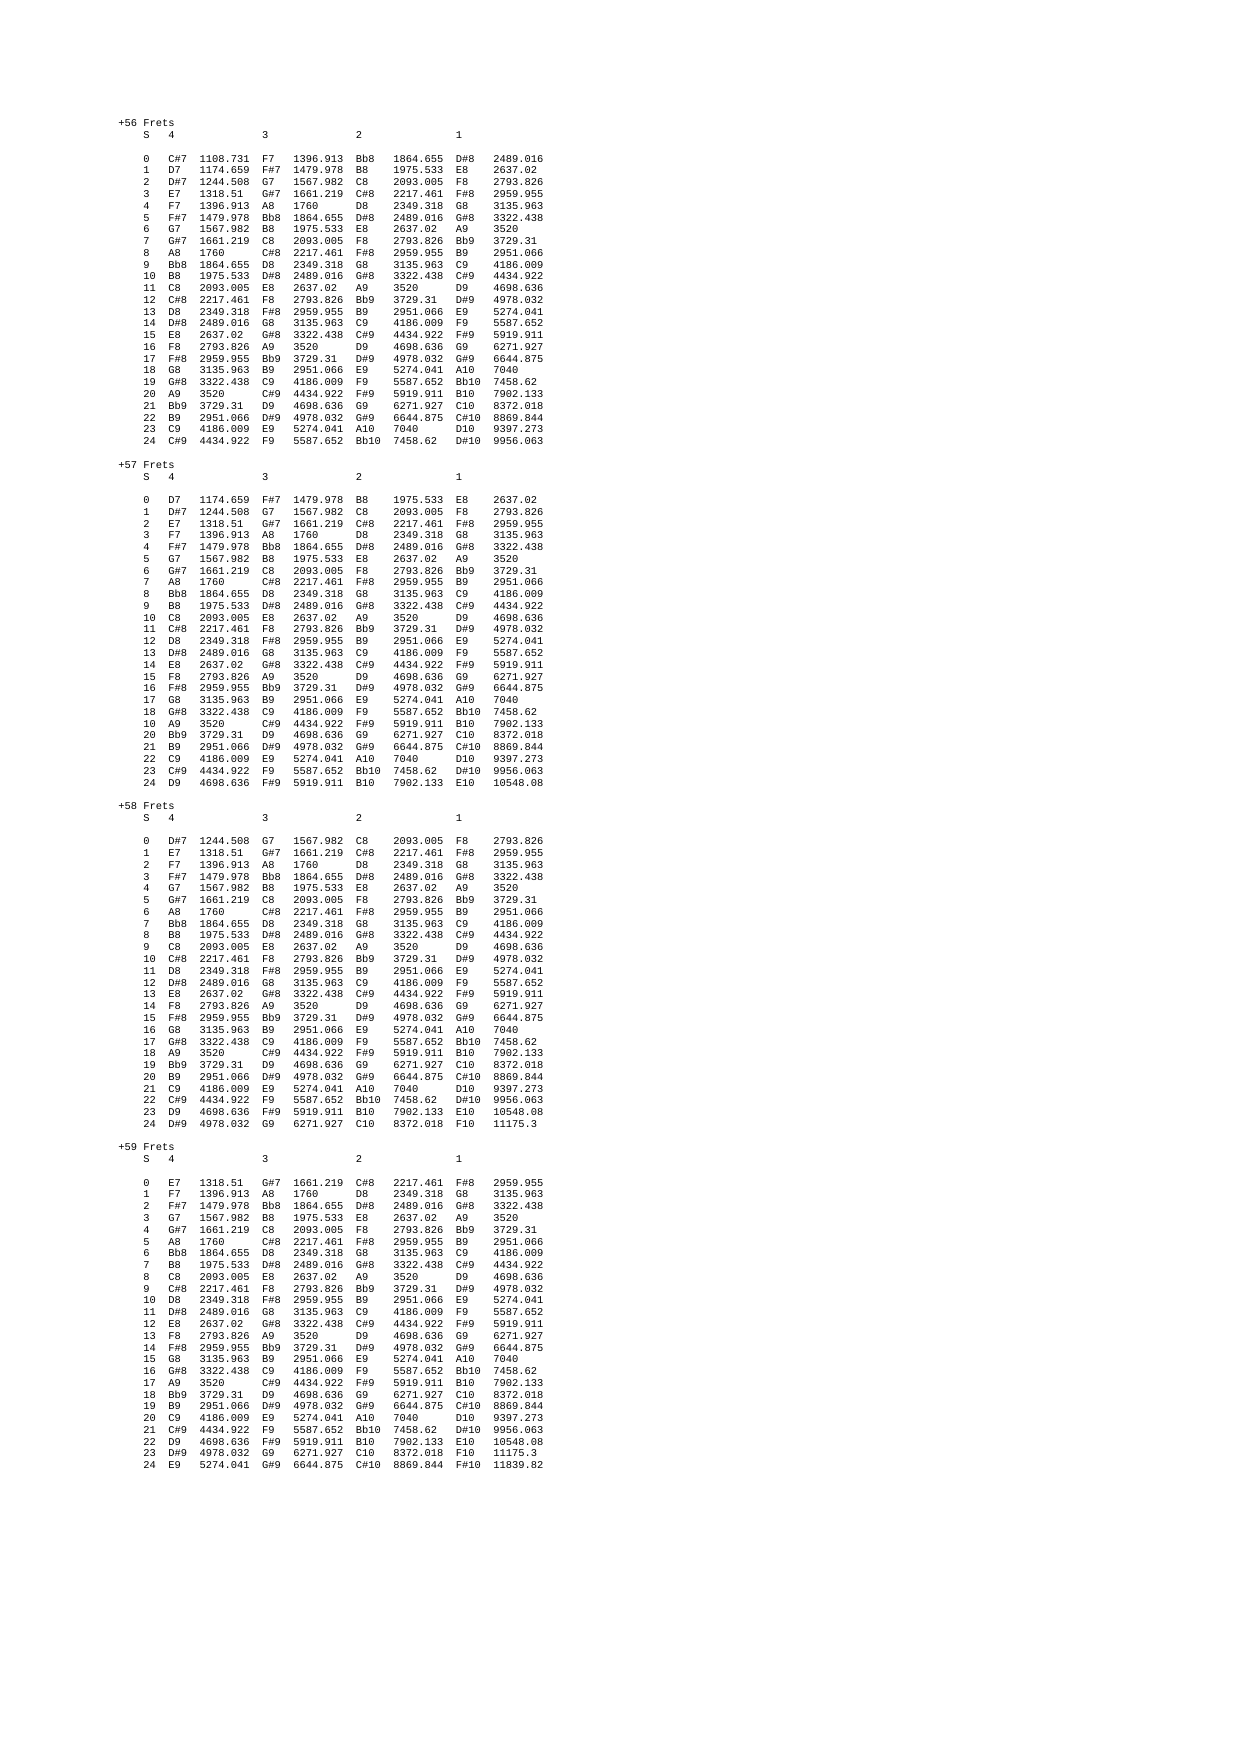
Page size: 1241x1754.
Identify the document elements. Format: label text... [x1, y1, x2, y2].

text 22 B9 2951.066 D#9 4978.032 G#9 6644.875 C#10 8869.844 [118, 412, 1122, 424]
text 3 F#7 1479.978 Bb8 1864.655 D#8 2489.016 G#8 3322.438 [118, 871, 1122, 883]
text S 4 3 2 1 [118, 813, 1122, 824]
text 21 C9 4186.009 E9 5274.041 A10 7040 D10 9397.273 [118, 1083, 1122, 1095]
text 11 D#8 2489.016 G8 3135.963 C9 4186.009 F9 5587.652 [118, 1307, 1122, 1319]
text 14 F8 2793.826 A9 3520 D9 4698.636 G9 6271.927 [118, 1001, 1122, 1013]
text 15 G8 3135.963 B9 2951.066 E9 5274.041 A10 7040 [118, 1354, 1122, 1366]
text S 4 3 2 1 [118, 471, 1122, 483]
text 24 E9 5274.041 G#9 6644.875 C#10 8869.844 F#10 11839.82 [118, 1460, 1122, 1472]
text 5 G#7 1661.219 C8 2093.005 F8 2793.826 Bb9 3729.31 [118, 895, 1122, 907]
text 23 C9 4186.009 E9 5274.041 A10 7040 D10 9397.273 [118, 424, 1122, 436]
text 5 F#7 1479.978 Bb8 1864.655 D#8 2489.016 G#8 3322.438 [118, 212, 1122, 224]
text 18 G#8 3322.438 C9 4186.009 F9 5587.652 Bb10 7458.62 [118, 707, 1122, 718]
text 1 E7 1318.51 G#7 1661.219 C#8 2217.461 F#8 2959.955 [118, 848, 1122, 860]
text 8 B8 1975.533 D#8 2489.016 G#8 3322.438 C#9 4434.922 [118, 930, 1122, 942]
text 12 D8 2349.318 F#8 2959.955 B9 2951.066 E9 5274.041 [118, 636, 1122, 648]
text 18 A9 3520 C#9 4434.922 F#9 5919.911 B10 7902.133 [118, 1048, 1122, 1060]
text 10 D8 2349.318 F#8 2959.955 B9 2951.066 E9 5274.041 [118, 1295, 1122, 1307]
text 4 G7 1567.982 B8 1975.533 E8 2637.02 A9 3520 [118, 883, 1122, 895]
text 6 G7 1567.982 B8 1975.533 E8 2637.02 A9 3520 [118, 224, 1122, 236]
text 11 C#8 2217.461 F8 2793.826 Bb9 3729.31 D#9 4978.032 [118, 624, 1122, 636]
text 20 B9 2951.066 D#9 4978.032 G#9 6644.875 C#10 8869.844 [118, 1072, 1122, 1083]
text 7 B8 1975.533 D#8 2489.016 G#8 3322.438 C#9 4434.922 [118, 1260, 1122, 1272]
text 9 Bb8 1864.655 D8 2349.318 G8 3135.963 C9 4186.009 [118, 259, 1122, 271]
text 5 A8 1760 C#8 2217.461 F#8 2959.955 B9 2951.066 [118, 1236, 1122, 1248]
text 20 Bb9 3729.31 D9 4698.636 G9 6271.927 C10 8372.018 [118, 730, 1122, 742]
text 10 B8 1975.533 D#8 2489.016 G#8 3322.438 C#9 4434.922 [118, 271, 1122, 283]
text 15 E8 2637.02 G#8 3322.438 C#9 4434.922 F#9 5919.911 [118, 330, 1122, 342]
text 2 D#7 1244.508 G7 1567.982 C8 2093.005 F8 2793.826 [118, 177, 1122, 189]
text S 4 3 2 1 [118, 130, 1122, 142]
text 3 E7 1318.51 G#7 1661.219 C#8 2217.461 F#8 2959.955 [118, 189, 1122, 201]
text 7 G#7 1661.219 C8 2093.005 F8 2793.826 Bb9 3729.31 [118, 236, 1122, 248]
text +56 Frets [118, 118, 1122, 130]
text 3 F7 1396.913 A8 1760 D8 2349.318 G8 3135.963 [118, 530, 1122, 542]
text 7 A8 1760 C#8 2217.461 F#8 2959.955 B9 2951.066 [118, 577, 1122, 589]
text 22 C#9 4434.922 F9 5587.652 Bb10 7458.62 D#10 9956.063 [118, 1095, 1122, 1107]
text 20 C9 4186.009 E9 5274.041 A10 7040 D10 9397.273 [118, 1413, 1122, 1425]
text 1 F7 1396.913 A8 1760 D8 2349.318 G8 3135.963 [118, 1189, 1122, 1201]
text 14 E8 2637.02 G#8 3322.438 C#9 4434.922 F#9 5919.911 [118, 659, 1122, 671]
text 8 Bb8 1864.655 D8 2349.318 G8 3135.963 C9 4186.009 [118, 589, 1122, 601]
text 24 C#9 4434.922 F9 5587.652 Bb10 7458.62 D#10 9956.063 [118, 436, 1122, 448]
text 4 F#7 1479.978 Bb8 1864.655 D#8 2489.016 G#8 3322.438 [118, 542, 1122, 554]
text 13 F8 2793.826 A9 3520 D9 4698.636 G9 6271.927 [118, 1331, 1122, 1342]
text 23 D#9 4978.032 G9 6271.927 C10 8372.018 F10 11175.3 [118, 1448, 1122, 1460]
text 0 E7 1318.51 G#7 1661.219 C#8 2217.461 F#8 2959.955 [118, 1177, 1122, 1189]
text 23 C#9 4434.922 F9 5587.652 Bb10 7458.62 D#10 9956.063 [118, 766, 1122, 777]
text 16 G8 3135.963 B9 2951.066 E9 5274.041 A10 7040 [118, 1024, 1122, 1036]
text 18 G8 3135.963 B9 2951.066 E9 5274.041 A10 7040 [118, 365, 1122, 377]
text 14 D#8 2489.016 G8 3135.963 C9 4186.009 F9 5587.652 [118, 318, 1122, 330]
text 0 D#7 1244.508 G7 1567.982 C8 2093.005 F8 2793.826 [118, 836, 1122, 848]
text 17 G8 3135.963 B9 2951.066 E9 5274.041 A10 7040 [118, 695, 1122, 707]
text 6 Bb8 1864.655 D8 2349.318 G8 3135.963 C9 4186.009 [118, 1248, 1122, 1260]
text 19 G#8 3322.438 C9 4186.009 F9 5587.652 Bb10 7458.62 [118, 377, 1122, 389]
text 2 E7 1318.51 G#7 1661.219 C#8 2217.461 F#8 2959.955 [118, 518, 1122, 530]
text 17 A9 3520 C#9 4434.922 F#9 5919.911 B10 7902.133 [118, 1378, 1122, 1389]
text 21 Bb9 3729.31 D9 4698.636 G9 6271.927 C10 8372.018 [118, 401, 1122, 412]
text 16 F#8 2959.955 Bb9 3729.31 D#9 4978.032 G#9 6644.875 [118, 683, 1122, 695]
text 13 D#8 2489.016 G8 3135.963 C9 4186.009 F9 5587.652 [118, 648, 1122, 659]
text 9 C8 2093.005 E8 2637.02 A9 3520 D9 4698.636 [118, 942, 1122, 954]
text 18 Bb9 3729.31 D9 4698.636 G9 6271.927 C10 8372.018 [118, 1389, 1122, 1401]
text 15 F8 2793.826 A9 3520 D9 4698.636 G9 6271.927 [118, 671, 1122, 683]
text 4 G#7 1661.219 C8 2093.005 F8 2793.826 Bb9 3729.31 [118, 1224, 1122, 1236]
text 19 B9 2951.066 D#9 4978.032 G#9 6644.875 C#10 8869.844 [118, 1401, 1122, 1413]
text 22 C9 4186.009 E9 5274.041 A10 7040 D10 9397.273 [118, 754, 1122, 766]
text 21 B9 2951.066 D#9 4978.032 G#9 6644.875 C#10 8869.844 [118, 742, 1122, 754]
text 12 C#8 2217.461 F8 2793.826 Bb9 3729.31 D#9 4978.032 [118, 295, 1122, 306]
text 21 C#9 4434.922 F9 5587.652 Bb10 7458.62 D#10 9956.063 [118, 1425, 1122, 1436]
text 24 D#9 4978.032 G9 6271.927 C10 8372.018 F10 11175.3 [118, 1119, 1122, 1130]
text 17 F#8 2959.955 Bb9 3729.31 D#9 4978.032 G#9 6644.875 [118, 353, 1122, 365]
text 5 G7 1567.982 B8 1975.533 E8 2637.02 A9 3520 [118, 554, 1122, 565]
text 20 A9 3520 C#9 4434.922 F#9 5919.911 B10 7902.133 [118, 389, 1122, 401]
text 22 D9 4698.636 F#9 5919.911 B10 7902.133 E10 10548.08 [118, 1436, 1122, 1448]
text +59 Frets [118, 1142, 1122, 1154]
text 9 B8 1975.533 D#8 2489.016 G#8 3322.438 C#9 4434.922 [118, 601, 1122, 612]
text 11 D8 2349.318 F#8 2959.955 B9 2951.066 E9 5274.041 [118, 966, 1122, 977]
text 12 E8 2637.02 G#8 3322.438 C#9 4434.922 F#9 5919.911 [118, 1319, 1122, 1331]
text 6 A8 1760 C#8 2217.461 F#8 2959.955 B9 2951.066 [118, 907, 1122, 918]
text 13 E8 2637.02 G#8 3322.438 C#9 4434.922 F#9 5919.911 [118, 989, 1122, 1001]
text 12 D#8 2489.016 G8 3135.963 C9 4186.009 F9 5587.652 [118, 977, 1122, 989]
text 16 F8 2793.826 A9 3520 D9 4698.636 G9 6271.927 [118, 342, 1122, 353]
text +57 Frets [118, 459, 1122, 471]
text 13 D8 2349.318 F#8 2959.955 B9 2951.066 E9 5274.041 [118, 306, 1122, 318]
text 6 G#7 1661.219 C8 2093.005 F8 2793.826 Bb9 3729.31 [118, 565, 1122, 577]
text 9 C#8 2217.461 F8 2793.826 Bb9 3729.31 D#9 4978.032 [118, 1283, 1122, 1295]
text 10 C8 2093.005 E8 2637.02 A9 3520 D9 4698.636 [118, 612, 1122, 624]
text 19 Bb9 3729.31 D9 4698.636 G9 6271.927 C10 8372.018 [118, 1060, 1122, 1072]
text 7 Bb8 1864.655 D8 2349.318 G8 3135.963 C9 4186.009 [118, 918, 1122, 930]
text 3 G7 1567.982 B8 1975.533 E8 2637.02 A9 3520 [118, 1213, 1122, 1224]
text 2 F#7 1479.978 Bb8 1864.655 D#8 2489.016 G#8 3322.438 [118, 1201, 1122, 1213]
text 10 A9 3520 C#9 4434.922 F#9 5919.911 B10 7902.133 [118, 718, 1122, 730]
text 0 C#7 1108.731 F7 1396.913 Bb8 1864.655 D#8 2489.016 [118, 153, 1122, 165]
text 14 F#8 2959.955 Bb9 3729.31 D#9 4978.032 G#9 6644.875 [118, 1342, 1122, 1354]
text 0 D7 1174.659 F#7 1479.978 B8 1975.533 E8 2637.02 [118, 495, 1122, 507]
text 16 G#8 3322.438 C9 4186.009 F9 5587.652 Bb10 7458.62 [118, 1366, 1122, 1378]
text 11 C8 2093.005 E8 2637.02 A9 3520 D9 4698.636 [118, 283, 1122, 295]
text 10 C#8 2217.461 F8 2793.826 Bb9 3729.31 D#9 4978.032 [118, 954, 1122, 966]
text 8 C8 2093.005 E8 2637.02 A9 3520 D9 4698.636 [118, 1272, 1122, 1283]
text +58 Frets [118, 801, 1122, 813]
text 1 D7 1174.659 F#7 1479.978 B8 1975.533 E8 2637.02 [118, 165, 1122, 177]
text 15 F#8 2959.955 Bb9 3729.31 D#9 4978.032 G#9 6644.875 [118, 1013, 1122, 1024]
text 24 D9 4698.636 F#9 5919.911 B10 7902.133 E10 10548.08 [118, 777, 1122, 789]
text 4 F7 1396.913 A8 1760 D8 2349.318 G8 3135.963 [118, 201, 1122, 212]
text 8 A8 1760 C#8 2217.461 F#8 2959.955 B9 2951.066 [118, 248, 1122, 259]
text S 4 3 2 1 [118, 1154, 1122, 1166]
text 23 D9 4698.636 F#9 5919.911 B10 7902.133 E10 10548.08 [118, 1107, 1122, 1119]
text 2 F7 1396.913 A8 1760 D8 2349.318 G8 3135.963 [118, 860, 1122, 871]
text 1 D#7 1244.508 G7 1567.982 C8 2093.005 F8 2793.826 [118, 507, 1122, 518]
text 17 G#8 3322.438 C9 4186.009 F9 5587.652 Bb10 7458.62 [118, 1036, 1122, 1048]
